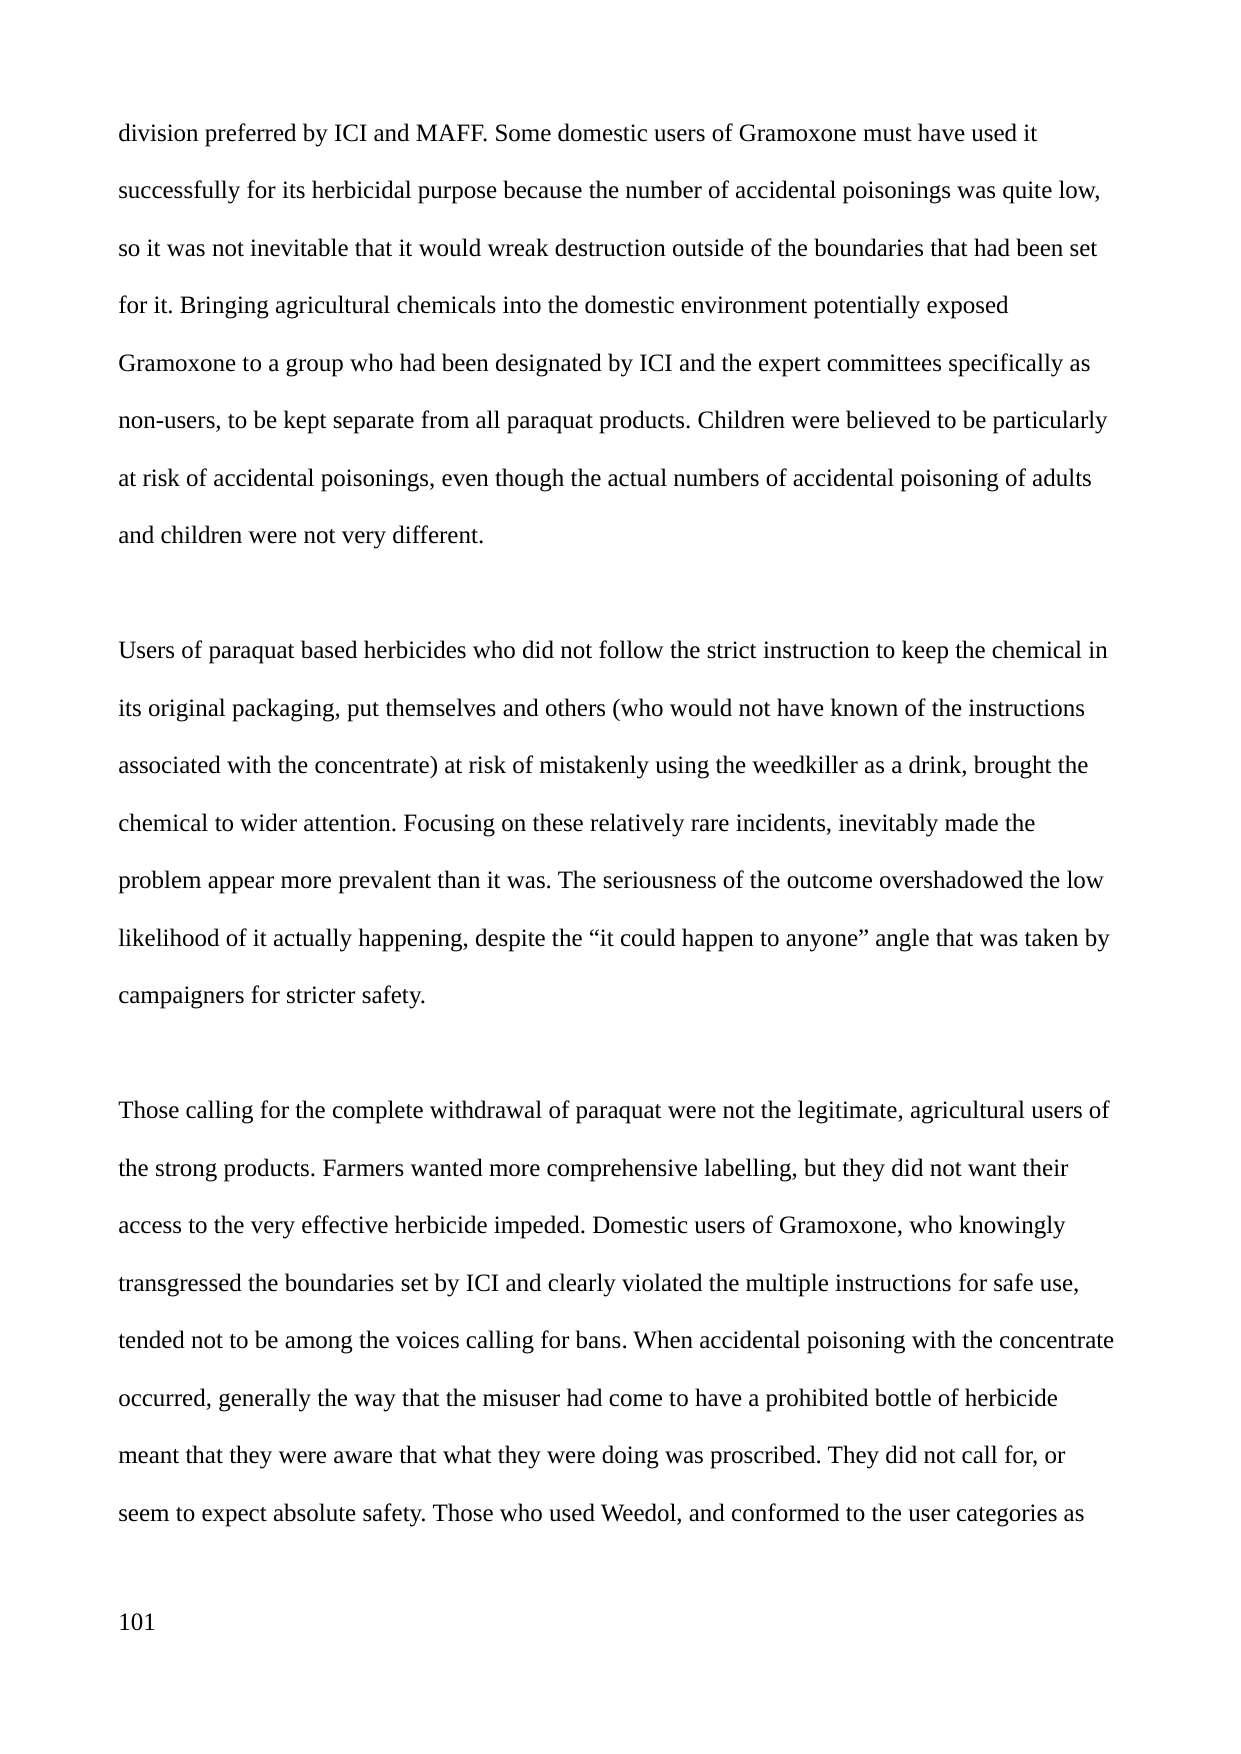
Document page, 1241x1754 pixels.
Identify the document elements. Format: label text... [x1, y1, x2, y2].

text division preferred by ICI and MAFF. Some domestic users of Gramoxone must have used it successfully for its herbicidal purpose because the number of accidental poisonings was quite low, so it was not inevitable that it would wreak destruction outside of the boundaries that had been set for it. Bringing agricultural chemicals into the domestic environment potentially exposed Gramoxone to a group who had been designated by ICI and the expert committees specifically as non-users, to be kept separate from all paraquat products. Children were believed to be particularly at risk of accidental poisonings, even though the actual numbers of accidental poisoning of adults and children were not very different. [118, 118, 1122, 549]
text Those calling for the complete withdrawal of paraquat were not the legitimate, agricultural users of the strong products. Farmers wanted more comprehensive labelling, but they did not want their access to the very effective herbicide impeded. Domestic users of Gramoxone, who knowingly transgressed the boundaries set by ICI and clearly violated the multiple instructions for safe use, tended not to be among the voices calling for bans. When accidental poisoning with the concentrate occurred, generally the way that the misuser had come to have a prohibited bottle of herbicide meant that they were aware that what they were doing was proscribed. They did not call for, or seem to expect absolute safety. Those who used Weedol, and conformed to the user categories as [118, 1096, 1122, 1527]
text Users of paraquat based herbicides who did not follow the strict instruction to keep the chemical in its original packaging, put themselves and others (who would not have known of the instructions associated with the concentrate) at risk of mistakenly using the weedkiller as a drink, brought the chemical to wider attention. Focusing on these relatively rare incidents, inevitably made the problem appear more prevalent than it was. The seriousness of the outcome overshadowed the low likelihood of it actually happening, despite the “it could happen to anyone” angle that was taken by campaigners for stricter safety. [118, 636, 1122, 1009]
